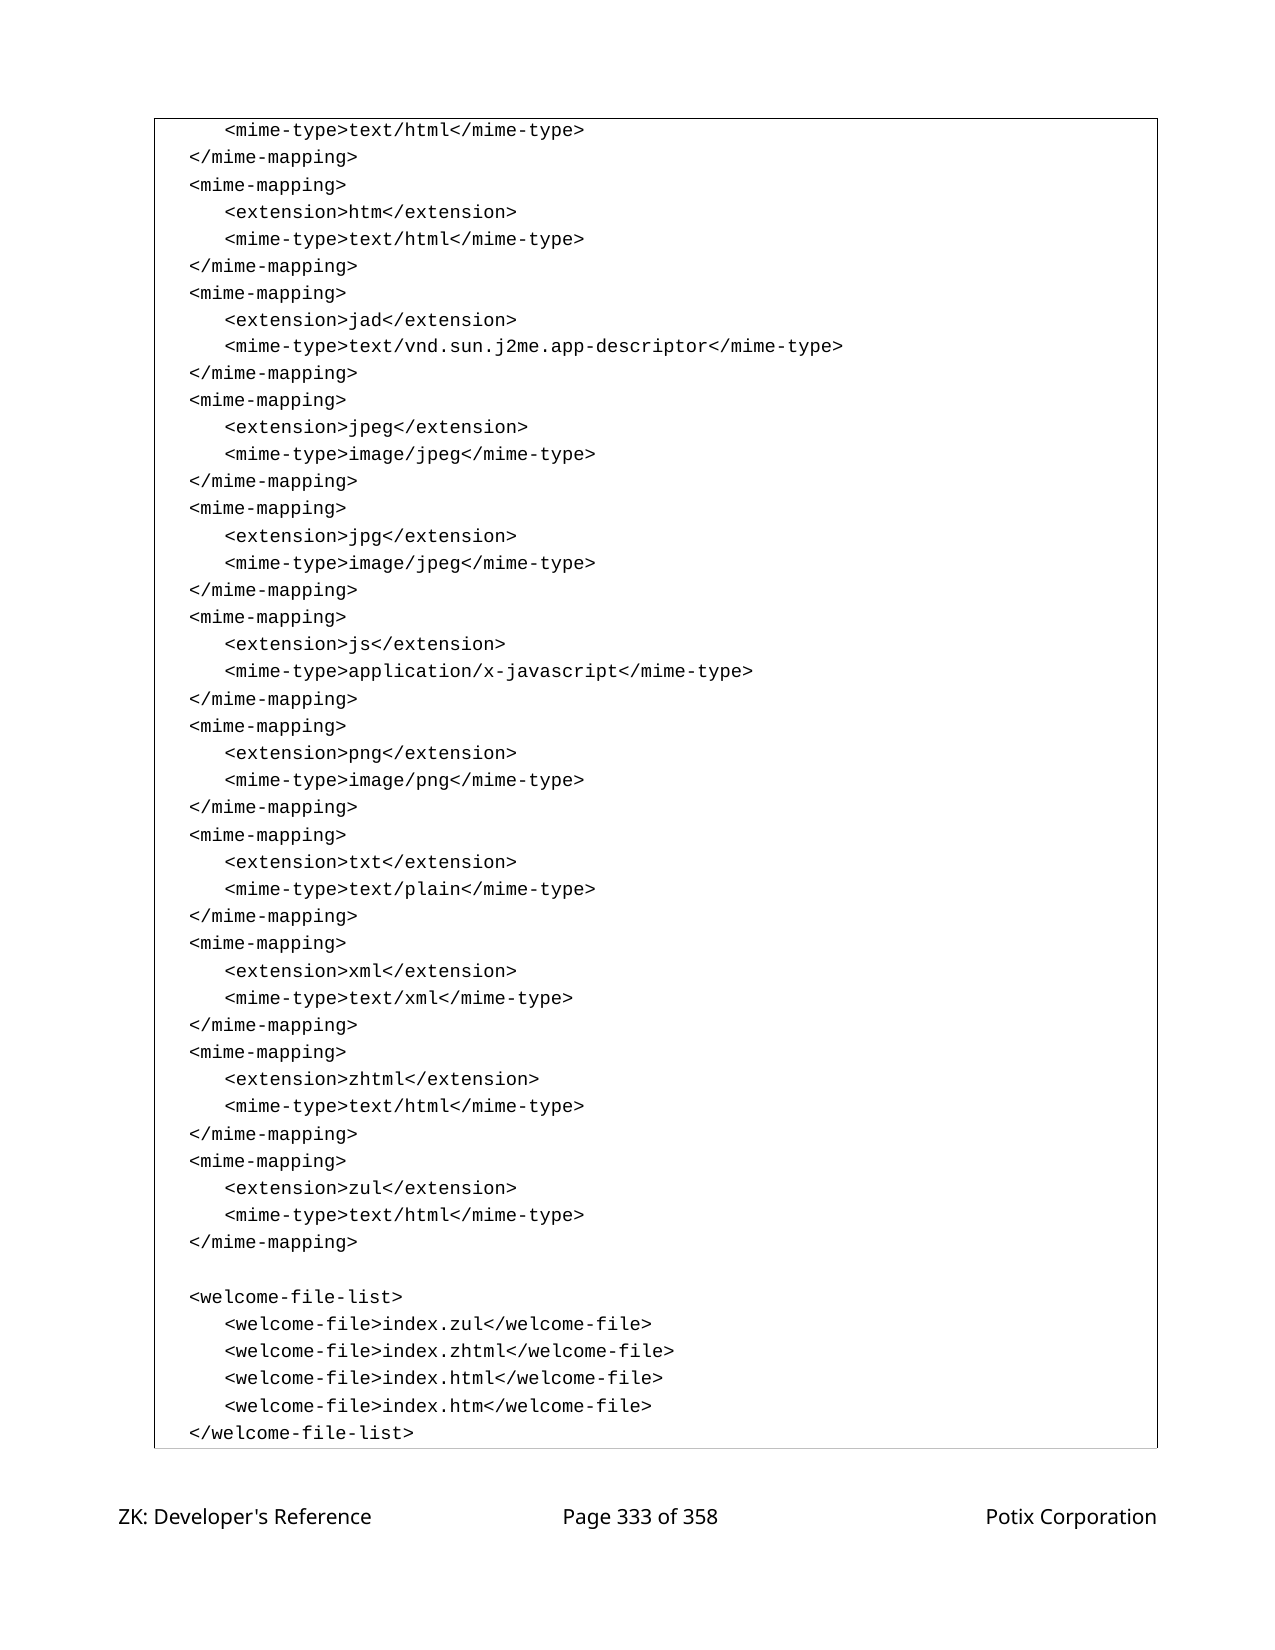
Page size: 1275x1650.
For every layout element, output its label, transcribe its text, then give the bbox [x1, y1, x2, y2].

text <extension>htm</extension> [155, 200, 1157, 224]
text </mime-mapping> [155, 1230, 1157, 1254]
text <welcome-file>index.zhtml</welcome-file> [155, 1339, 1157, 1363]
text </mime-mapping> [155, 687, 1157, 711]
text </mime-mapping> [155, 145, 1157, 169]
text <mime-mapping> [155, 496, 1157, 521]
text <extension>jpg</extension> [155, 523, 1157, 548]
text <mime-mapping> <extension>jad</extension> <mime-type>text/vnd.sun.j2me.app-descriptor</mime-type> </mime-mapping> <mime-mapping> [155, 281, 1157, 412]
text <mime-mapping> [155, 1149, 1157, 1173]
text </mime-mapping> [155, 795, 1157, 819]
text </mime-mapping> [155, 254, 1157, 278]
text <mime-mapping> [155, 172, 1157, 197]
text <mime-type>image/jpeg</mime-type> [155, 551, 1157, 575]
text <extension>jpeg</extension> [155, 415, 1157, 439]
text <mime-mapping> [155, 1040, 1157, 1064]
text </mime-mapping> [155, 1122, 1157, 1146]
text <extension>zul</extension> [155, 1176, 1157, 1200]
text <extension>xml</extension> [155, 958, 1157, 983]
text <mime-type>text/plain</mime-type> [155, 877, 1157, 901]
text <mime-mapping> [155, 822, 1157, 847]
text </mime-mapping> [155, 1013, 1157, 1037]
text <mime-mapping> [155, 714, 1157, 738]
text <mime-type>text/html</mime-type> [155, 1203, 1157, 1227]
text <mime-type>application/x-javascript</mime-type> [155, 659, 1157, 684]
text </mime-mapping> [155, 578, 1157, 602]
text <extension>js</extension> [155, 632, 1157, 656]
text <extension>zhtml</extension> [155, 1067, 1157, 1091]
text <mime-type>text/html</mime-type> [155, 227, 1157, 251]
text </mime-mapping> [155, 469, 1157, 493]
text <extension>txt</extension> [155, 850, 1157, 874]
text <mime-type>image/jpeg</mime-type> [155, 442, 1157, 466]
text <mime-mapping> [155, 931, 1157, 956]
text <mime-type>image/png</mime-type> [155, 768, 1157, 792]
text <extension>png</extension> [155, 741, 1157, 765]
text <mime-mapping> [155, 605, 1157, 629]
text <mime-type>text/html</mime-type> [155, 119, 1157, 142]
text </welcome-file-list> [155, 1421, 1157, 1448]
text <mime-type>text/html</mime-type> [155, 1094, 1157, 1119]
text <welcome-file>index.zul</welcome-file> [155, 1312, 1157, 1336]
text <welcome-file>index.html</welcome-file> [155, 1366, 1157, 1391]
text <mime-type>text/xml</mime-type> [155, 986, 1157, 1010]
text <welcome-file-list> [155, 1285, 1157, 1309]
text <welcome-file>index.htm</welcome-file> [155, 1393, 1157, 1418]
text </mime-mapping> [155, 904, 1157, 928]
